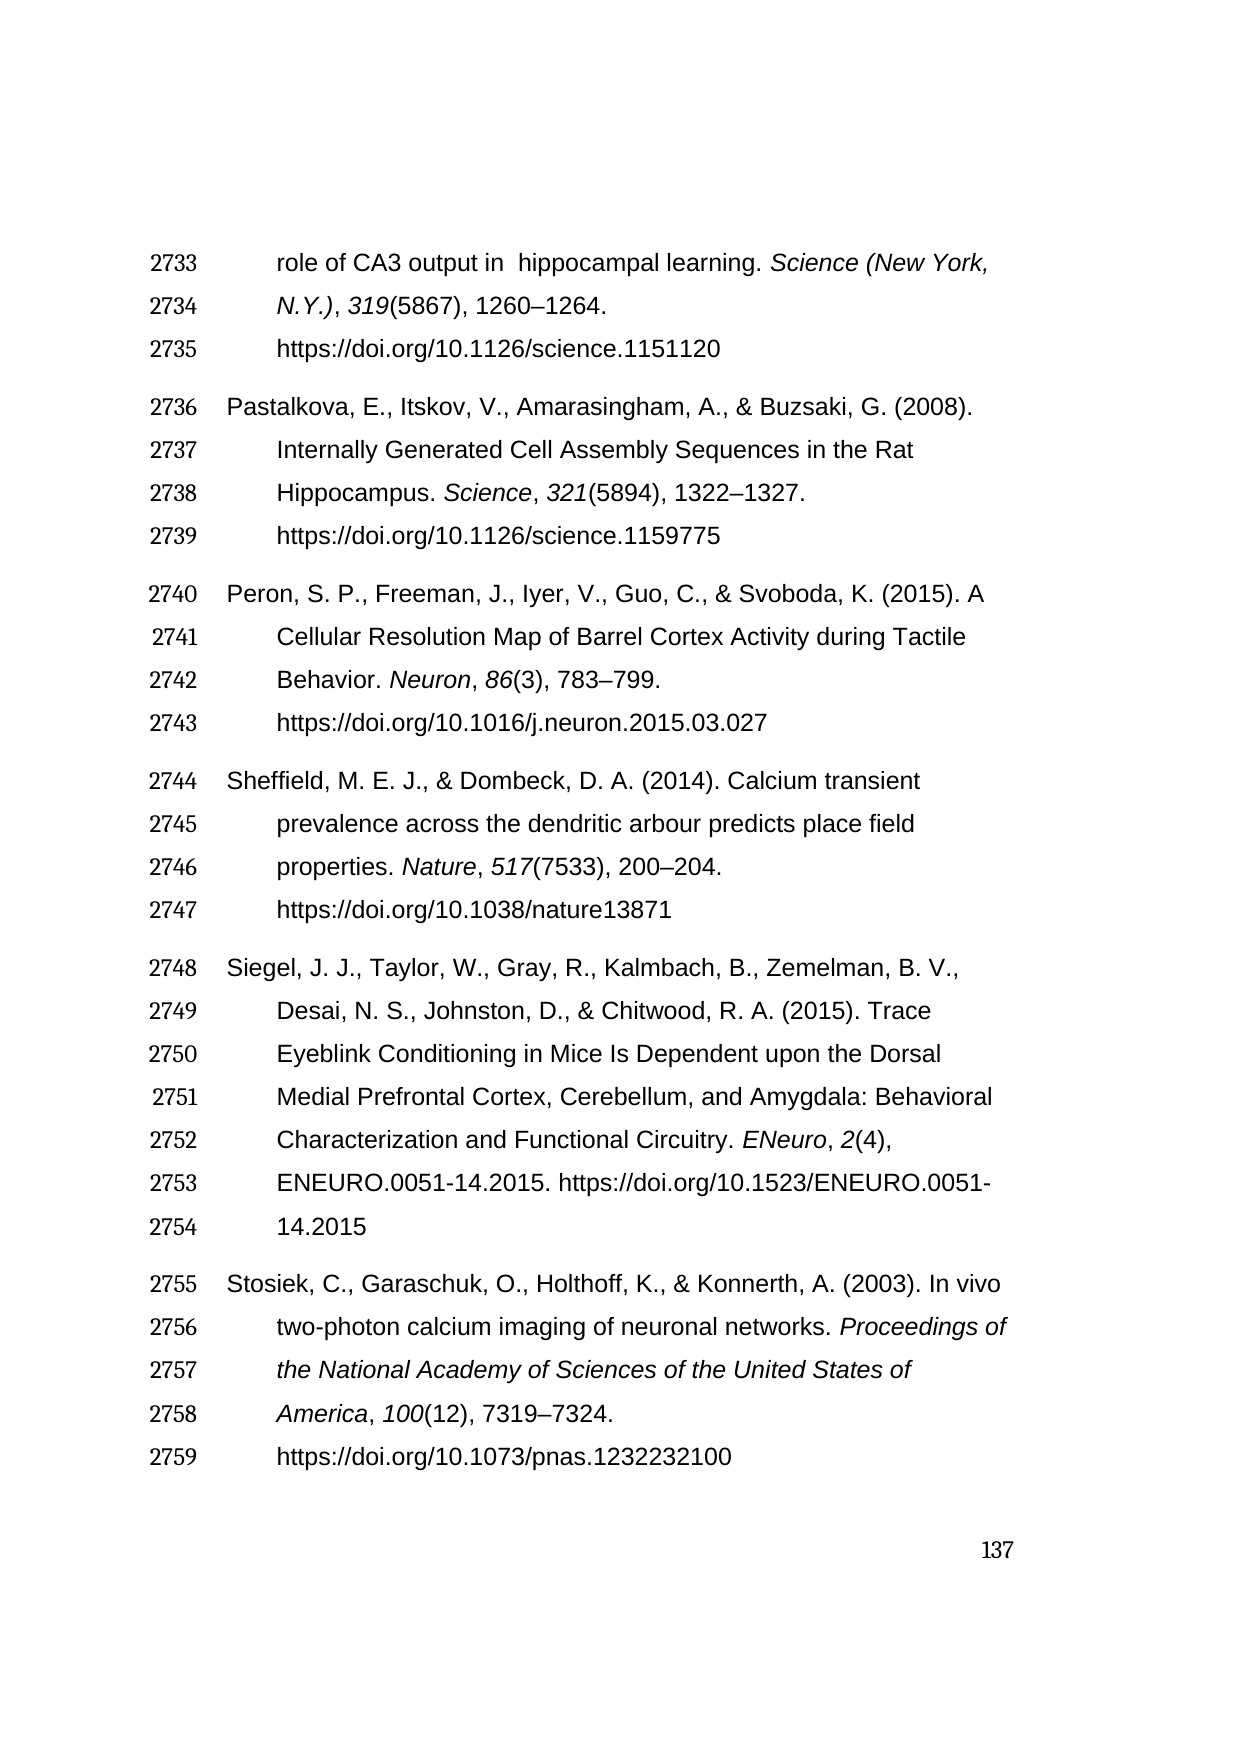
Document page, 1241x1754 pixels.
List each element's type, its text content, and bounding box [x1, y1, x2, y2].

text Pastalkova, E., Itskov, V., Amarasingham, A., & Buzsaki, G. (2008). Internally Generated Cell Assembly Sequences in the Rat Hippocampus. Science, 321(5894), 1322–1327. https://doi.org/10.1126/science.1159775 [226, 392, 1014, 550]
text Sheffield, M. E. J., & Dombeck, D. A. (2014). Calcium transient prevalence across the dendritic arbour predicts place field properties. Nature, 517(7533), 200–204. https://doi.org/10.1038/nature13871 [226, 766, 1014, 924]
text Stosiek, C., Garaschuk, O., Holthoff, K., & Konnerth, A. (2003). In vivo two-photon calcium imaging of neuronal networks. Proceedings of the National Academy of Sciences of the United States of America, 100(12), 7319–7324. https://doi.org/10.1073/pnas.1232232100 [226, 1269, 1014, 1471]
text Siegel, J. J., Taylor, W., Gray, R., Kalmbach, B., Zemelman, B. V., Desai, N. S., Johnston, D., & Chitwood, R. A. (2015). Trace Eyeblink Conditioning in Mice Is Dependent upon the Dorsal Medial Prefrontal Cortex, Cerebellum, and Amygdala: Behavioral Characterization and Functional Circuitry. ENeuro, 2(4), ENEURO.0051-14.2015. https://doi.org/10.1523/ENEURO.0051-14.2015 [226, 953, 1014, 1240]
text Peron, S. P., Freeman, J., Iyer, V., Guo, C., & Svoboda, K. (2015). A Cellular Resolution Map of Barrel Cortex Activity during Tactile Behavior. Neuron, 86(3), 783–799. https://doi.org/10.1016/j.neuron.2015.03.027 [226, 579, 1014, 737]
text role of CA3 output in hippocampal learning. Science (New York, N.Y.), 319(5867), 1260–1264. https://doi.org/10.1126/science.1151120 [226, 248, 1014, 363]
